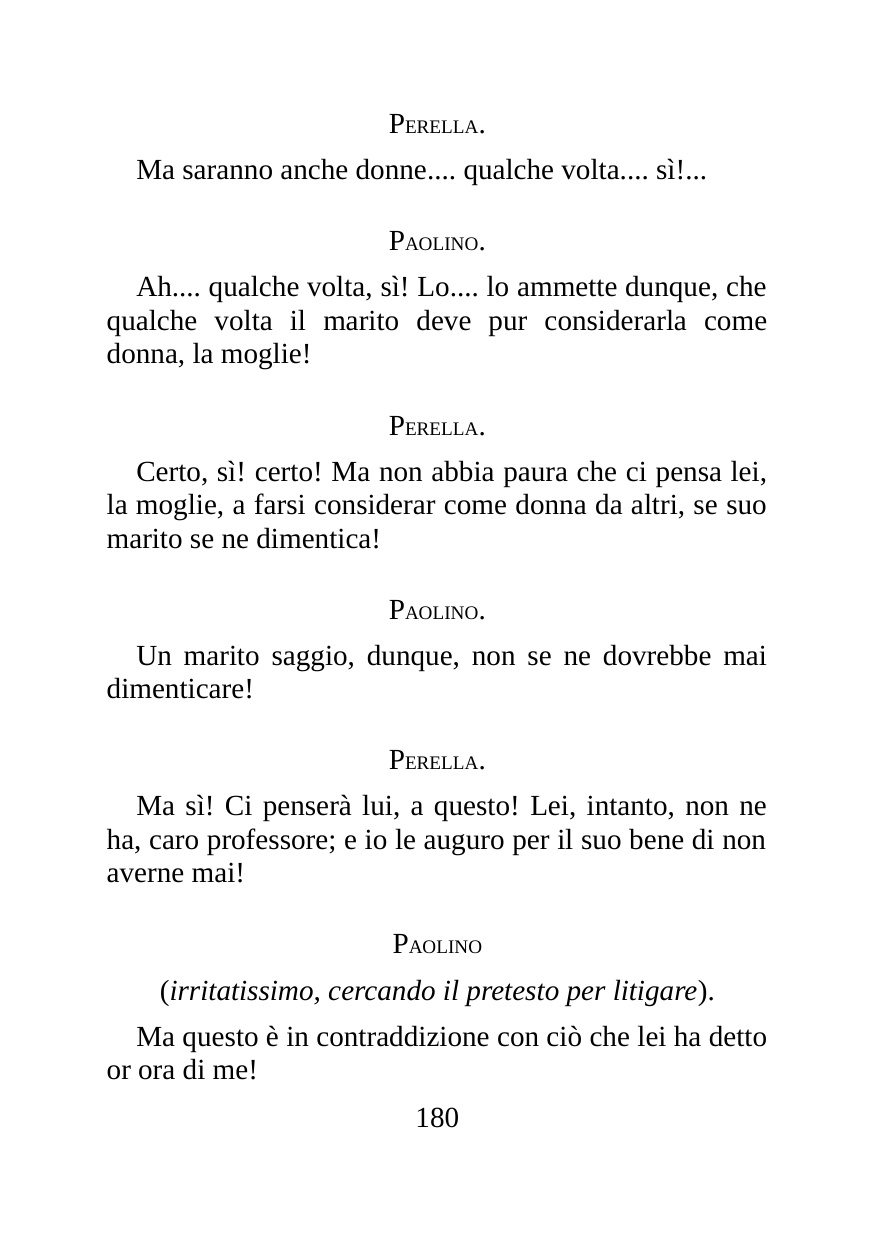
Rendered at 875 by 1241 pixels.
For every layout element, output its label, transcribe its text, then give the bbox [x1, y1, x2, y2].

text Ma sì! Ci penserà lui, a questo! Lei, intanto, non ne ha, caro professore; e io le auguro per il suo bene di non averne mai! [106, 788, 768, 889]
text Perella. [106, 742, 768, 776]
text Paolino. [106, 223, 768, 257]
text Ma saranno anche donne.... qualche volta.... sì!... [106, 152, 768, 186]
text Un marito saggio, dunque, non se ne dovrebbe mai dimenticare! [106, 638, 768, 705]
text Paolino [106, 927, 768, 960]
text Ah.... qualche volta, sì! Lo.... lo ammette dunque, che qualche volta il marito deve pur considerarla come donna, la moglie! [106, 269, 768, 370]
text Paolino. [106, 592, 768, 625]
text Perella. [106, 106, 768, 140]
text (irritatissimo, cercando il pretesto per litigare). [106, 973, 768, 1006]
text Ma questo è in contraddizione con ciò che lei ha detto or ora di me! [106, 1019, 768, 1086]
text Perella. [106, 408, 768, 441]
text Certo, sì! certo! Ma non abbia paura che ci pensa lei, la moglie, a farsi considerar come donna da altri, se suo marito se ne dimentica! [106, 454, 768, 554]
